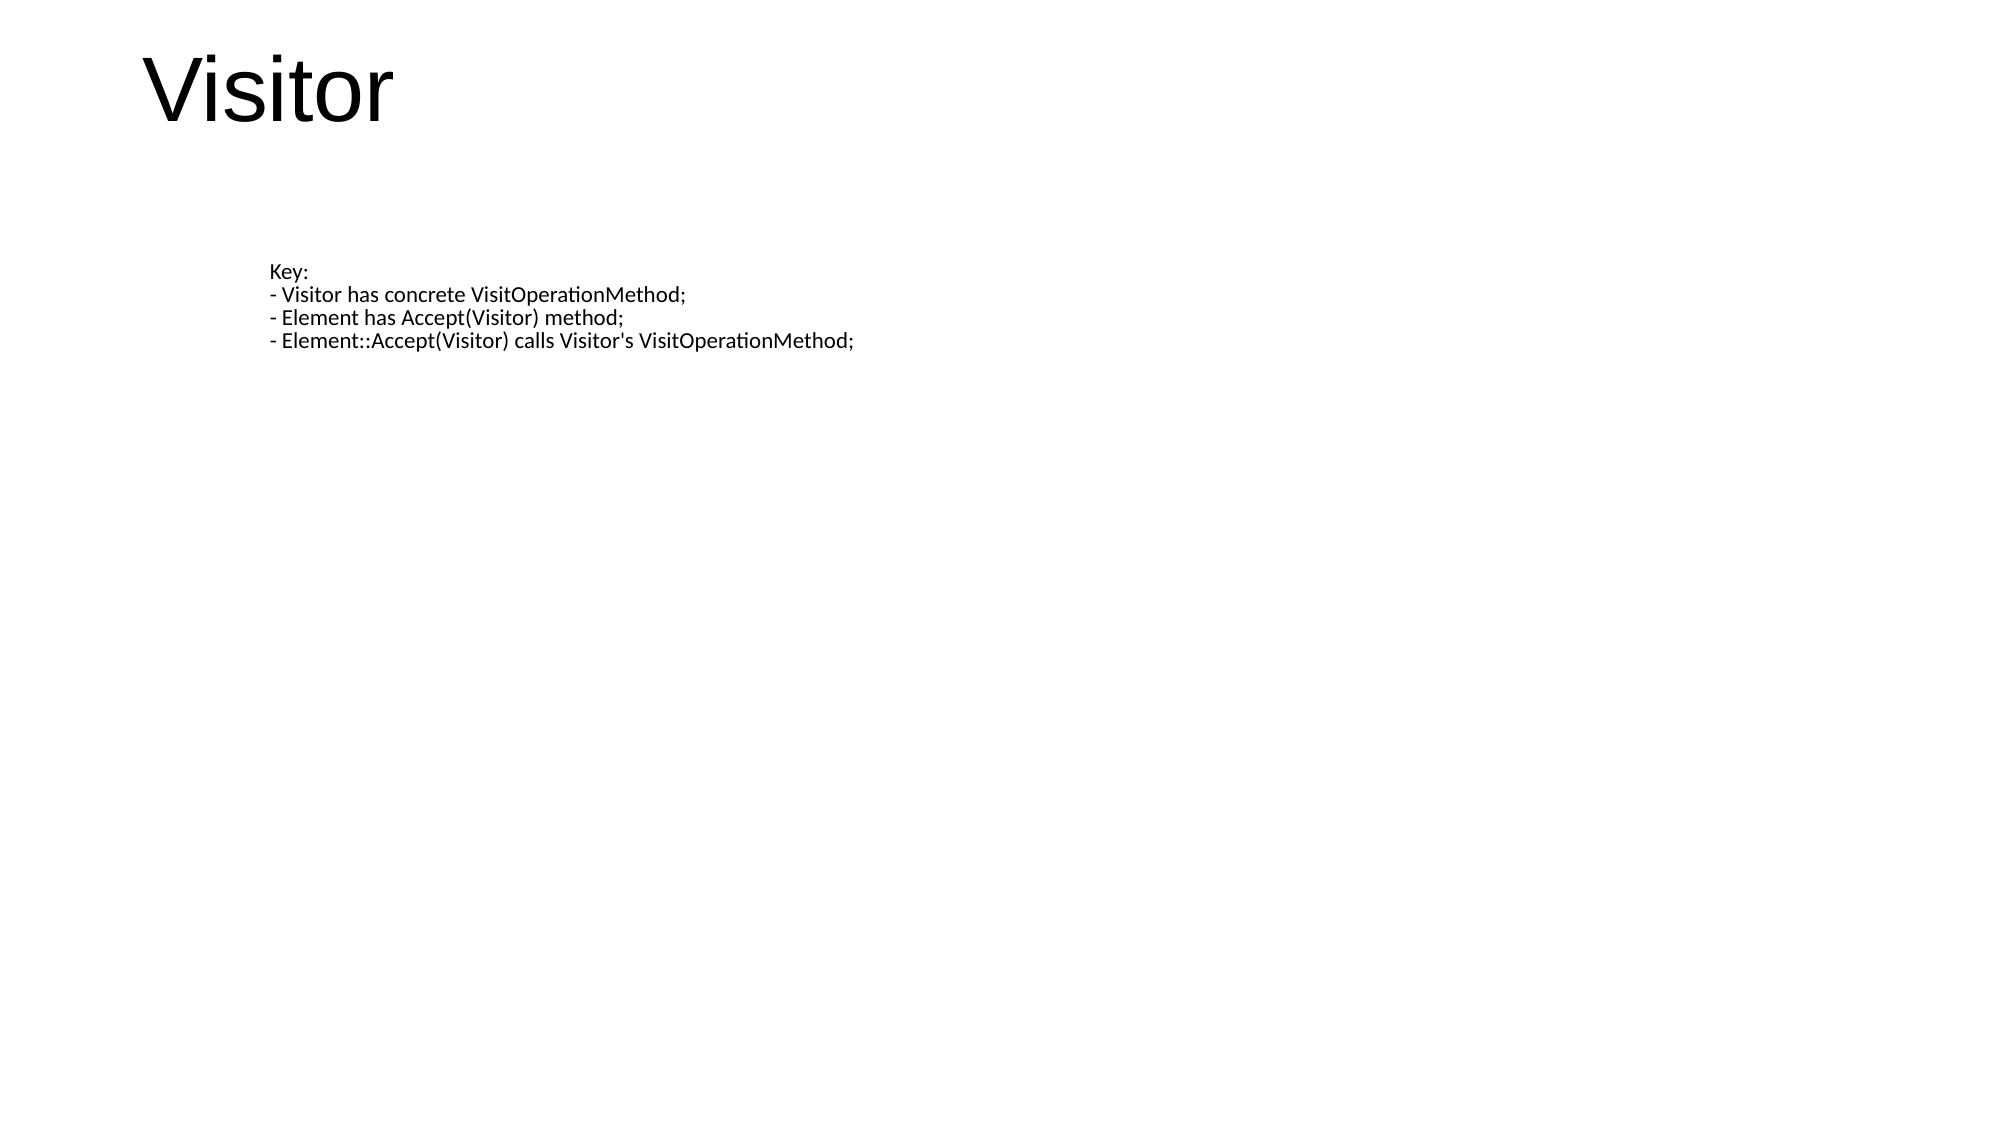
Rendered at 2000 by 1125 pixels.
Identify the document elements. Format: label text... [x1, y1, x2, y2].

title Visitor [120, 38, 418, 142]
text_box Key: - Visitor has concrete VisitOperationMethod; - Element has Accept(Visitor) method; - Element::Accept(Visitor) calls Visitor's VisitOperationMethod; [255, 255, 1441, 383]
